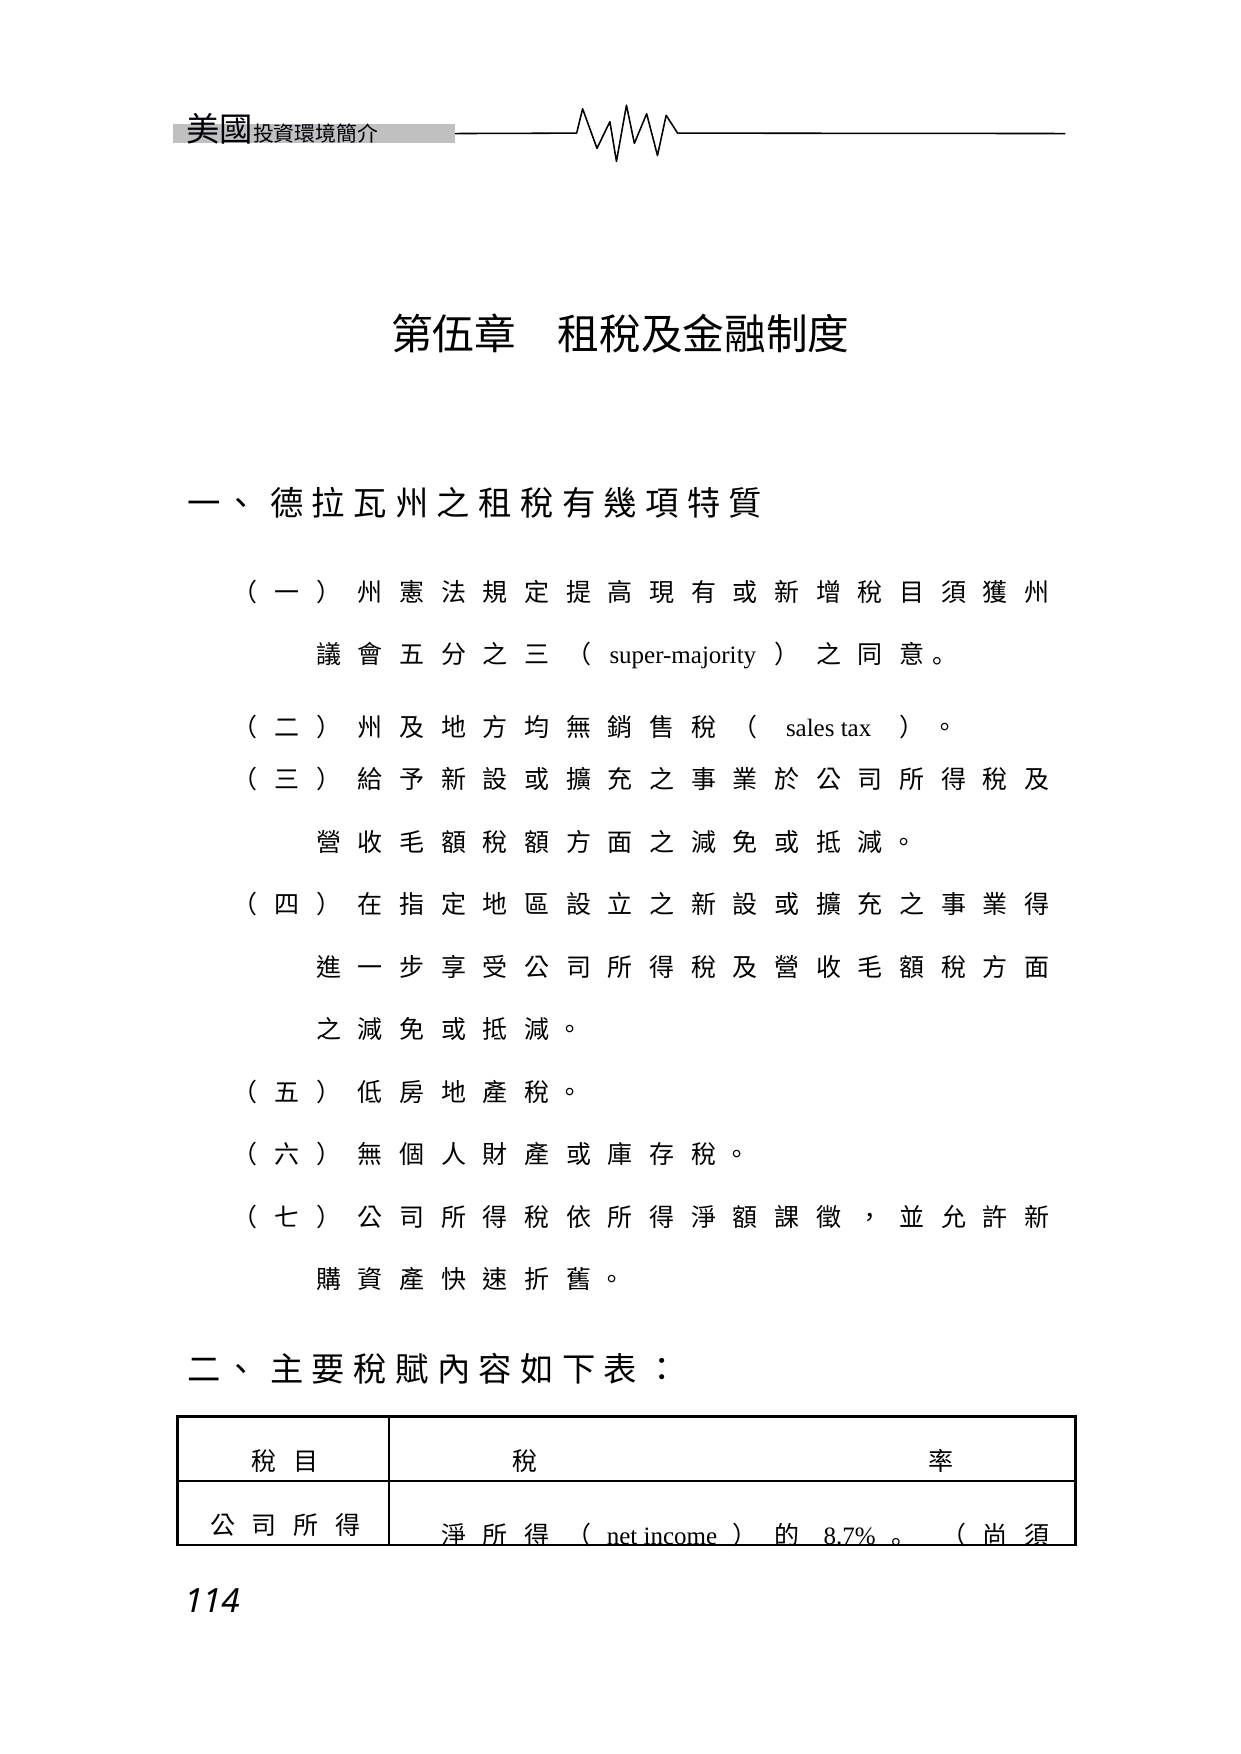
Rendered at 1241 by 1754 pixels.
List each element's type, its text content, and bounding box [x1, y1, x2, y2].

text （四）在指定地區設立之新設或擴充之事業得進一步享受公司所得稅及營收毛額稅方面之減免或抵減。 [207, 861, 1058, 1049]
table_cell 公司所得 [179, 1482, 388, 1544]
text （六）無個人財產或庫存稅。 [207, 1111, 1058, 1174]
text （七）公司所得稅依所得淨額課徵，並允許新購資產快速折舊。 [207, 1174, 1058, 1299]
table_header 稅 率 [390, 1418, 1074, 1480]
table_header 稅目 [179, 1418, 388, 1480]
text （一）州憲法規定提高現有或新增稅目須獲州議會五分之三（super-majority）之同意。 [207, 549, 1058, 674]
text 二、主要稅賦內容如下表： [183, 1325, 1058, 1388]
text （二）州及地方均無銷售稅（sales tax）。 [207, 674, 1058, 736]
text 一、德拉瓦州之租稅有幾項特質 [183, 459, 1058, 522]
text （三）給予新設或擴充之事業於公司所得稅及營收毛額稅額方面之減免或抵減。 [207, 736, 1058, 861]
table_cell 淨所得（net income）的8.7%。（尚須 [390, 1482, 1074, 1544]
text （五）低房地產稅。 [207, 1049, 1058, 1111]
text 第伍章 租稅及金融制度 [183, 290, 1058, 352]
